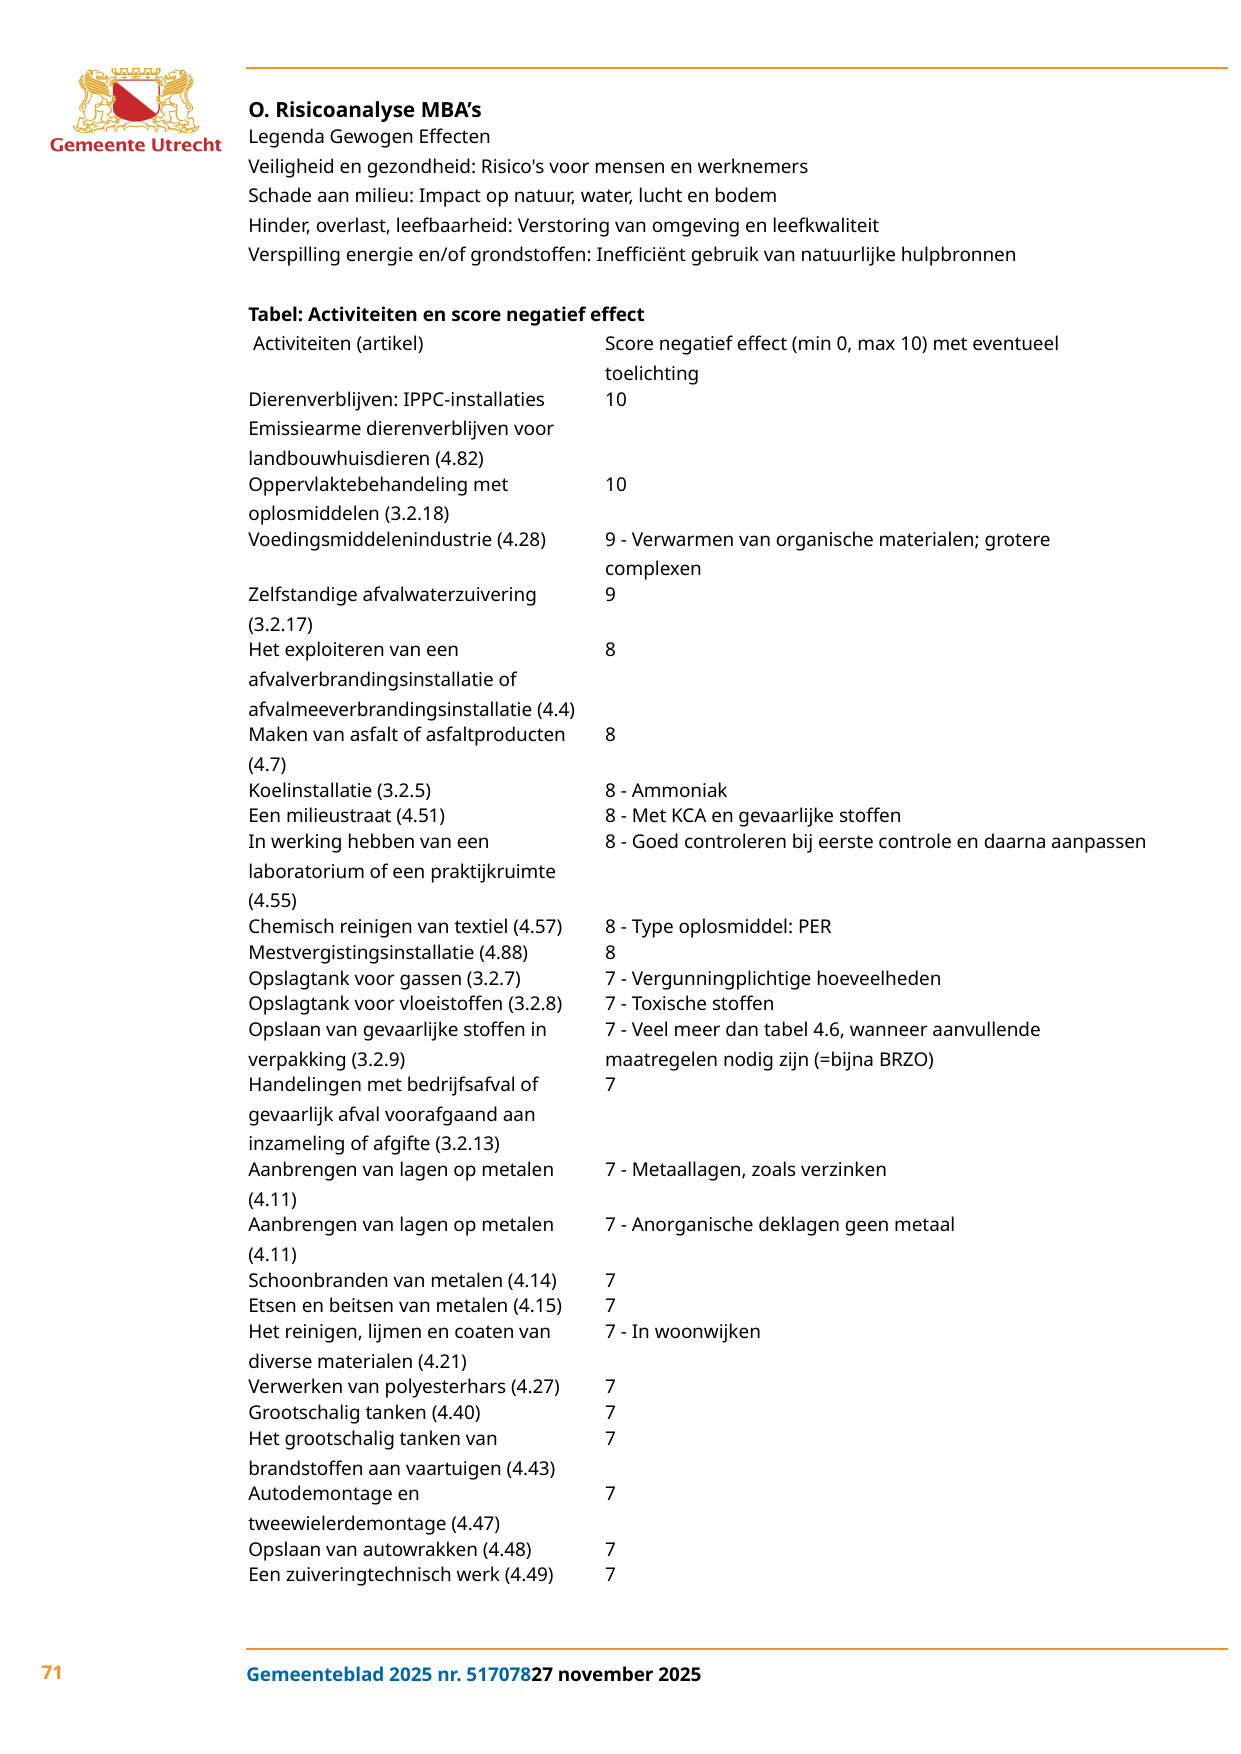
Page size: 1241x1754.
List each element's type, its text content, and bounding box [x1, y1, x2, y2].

picture [41, 47, 231, 172]
table_cell Koelinstallatie (3.2.5) [248, 777, 605, 803]
table_cell 7 - Metaallagen, zoals verzinken [605, 1156, 1152, 1212]
table_cell 8 - Goed controleren bij eerste controle en daarna aanpassen [605, 828, 1152, 913]
table_cell Zelfstandige afvalwaterzuivering (3.2.17) [248, 581, 605, 637]
table_cell 9 [605, 581, 1152, 637]
table_cell 7 - In woonwijken [605, 1319, 1152, 1374]
table_cell Handelingen met bedrijfsafval of gevaarlijk afval voorafgaand aan inzameling of afgifte (3.2.13) [248, 1071, 605, 1156]
table_cell Etsen en beitsen van metalen (4.15) [248, 1293, 605, 1318]
table_cell Opslaan van autowrakken (4.48) [248, 1536, 605, 1562]
table_cell Dierenverblijven: IPPC-installaties Emissiearme dierenverblijven voor landbouwhuisdieren (4.82) [248, 386, 605, 471]
table_cell 7 [605, 1425, 1152, 1481]
table_cell Opslagtank voor gassen (3.2.7) [248, 965, 605, 990]
table_cell 7 [605, 1400, 1152, 1425]
table_cell 7 [605, 1481, 1152, 1536]
table_cell 7 [605, 1267, 1152, 1293]
table_cell Het reinigen, lijmen en coaten van diverse materialen (4.21) [248, 1319, 605, 1374]
table_cell 7 [605, 1536, 1152, 1562]
table_cell Maken van asfalt of asfaltproducten (4.7) [248, 722, 605, 777]
table_cell 7 [605, 1293, 1152, 1318]
table_cell 10 [605, 386, 1152, 471]
table_cell In werking hebben van een laboratorium of een praktijkruimte (4.55) [248, 828, 605, 913]
table_cell 7 - Anorganische deklagen geen metaal [605, 1212, 1152, 1267]
table_cell 7 - Veel meer dan tabel 4.6, wanneer aanvullende maatregelen nodig zijn (=bijna BRZO) [605, 1016, 1152, 1071]
table_cell Oppervlaktebehandeling met oplosmiddelen (3.2.18) [248, 471, 605, 526]
table_cell Een zuiveringtechnisch werk (4.49) [248, 1562, 605, 1587]
table_cell 8 [605, 637, 1152, 722]
table_cell Aanbrengen van lagen op metalen (4.11) [248, 1156, 605, 1212]
table_cell Aanbrengen van lagen op metalen (4.11) [248, 1212, 605, 1267]
text Schade aan milieu: Impact op natuur, water, lucht en bodem [248, 182, 1152, 208]
table_header Activiteiten (artikel) [248, 331, 605, 386]
table_cell 8 [605, 722, 1152, 777]
table_header Score negatief effect (min 0, max 10) met eventueel toelichting [605, 331, 1152, 386]
text Legenda Gewogen Effecten [248, 123, 1152, 149]
table_cell Opslagtank voor vloeistoffen (3.2.8) [248, 990, 605, 1016]
table_cell Verwerken van polyesterhars (4.27) [248, 1374, 605, 1399]
table_cell 8 [605, 939, 1152, 965]
text Veiligheid en gezondheid: Risico's voor mensen en werknemers [248, 153, 1152, 179]
table_cell Een milieustraat (4.51) [248, 803, 605, 828]
table_cell Schoonbranden van metalen (4.14) [248, 1267, 605, 1293]
table_cell Opslaan van gevaarlijke stoffen in verpakking (3.2.9) [248, 1016, 605, 1071]
table_cell 8 - Ammoniak [605, 777, 1152, 803]
table_cell 7 [605, 1071, 1152, 1156]
text Hinder, overlast, leefbaarheid: Verstoring van omgeving en leefkwaliteit [248, 212, 1152, 238]
table_cell 10 [605, 471, 1152, 526]
table_cell Voedingsmiddelenindustrie (4.28) [248, 526, 605, 581]
text O. Risicoanalyse MBA’s [248, 95, 1152, 123]
table_cell Mestvergistingsinstallatie (4.88) [248, 939, 605, 965]
table_cell 7 - Vergunningplichtige hoeveelheden [605, 965, 1152, 990]
table_cell 9 - Verwarmen van organische materialen; grotere complexen [605, 526, 1152, 581]
table_cell 7 - Toxische stoffen [605, 990, 1152, 1016]
table_cell Grootschalig tanken (4.40) [248, 1400, 605, 1425]
table_cell Autodemontage en tweewielerdemontage (4.47) [248, 1481, 605, 1536]
text Verspilling energie en/of grondstoffen: Inefficiënt gebruik van natuurlijke hulpbronnen [248, 242, 1152, 267]
table_cell Chemisch reinigen van textiel (4.57) [248, 913, 605, 939]
table_cell Het grootschalig tanken van brandstoffen aan vaartuigen (4.43) [248, 1425, 605, 1481]
text Tabel: Activiteiten en score negatief effect [248, 301, 1152, 327]
table_cell 8 - Met KCA en gevaarlijke stoffen [605, 803, 1152, 828]
table_cell 8 - Type oplosmiddel: PER [605, 913, 1152, 939]
table_cell Het exploiteren van een afvalverbrandingsinstallatie of afvalmeeverbrandingsinstallatie (4.4) [248, 637, 605, 722]
table_cell 7 [605, 1374, 1152, 1399]
table_cell 7 [605, 1562, 1152, 1587]
